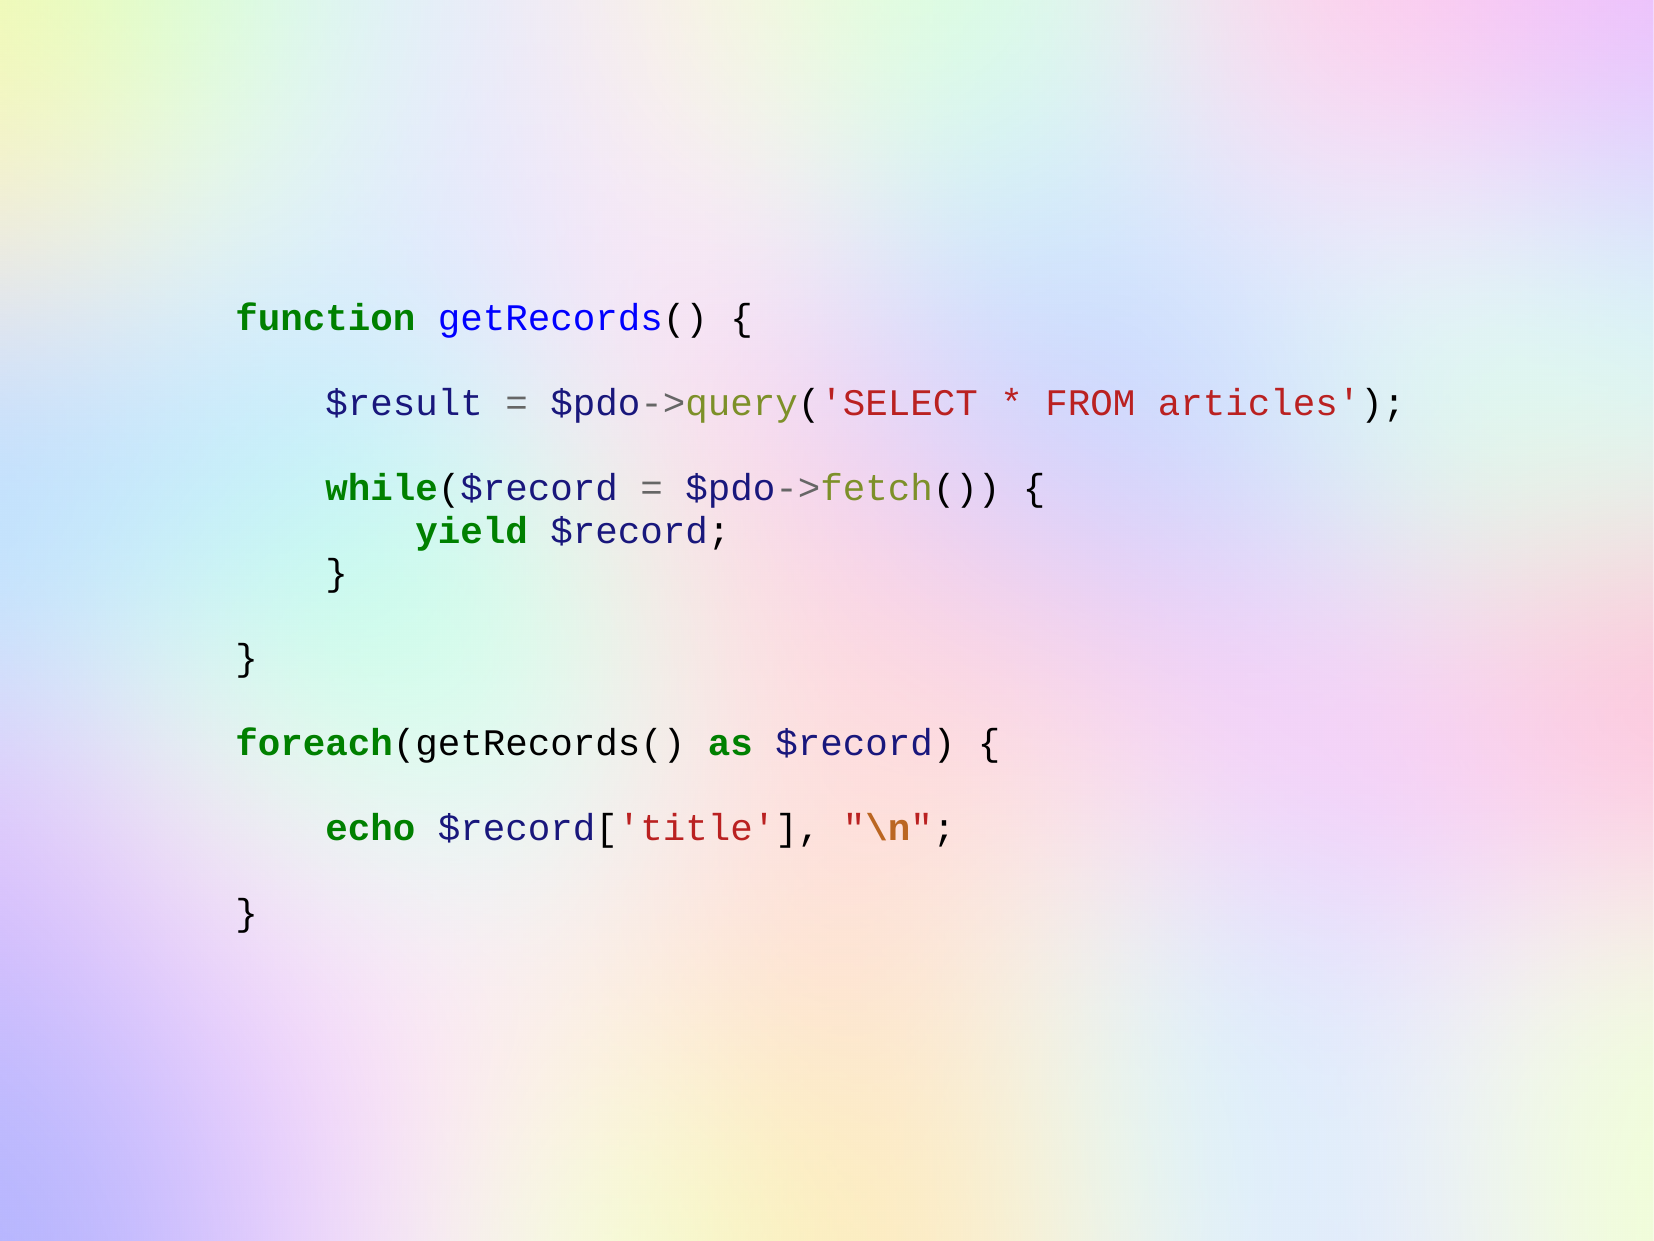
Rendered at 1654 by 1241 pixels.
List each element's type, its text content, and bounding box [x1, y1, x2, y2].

picture [0, 0, 1654, 1241]
text_box function getRecords() { $result = $pdo->query('SELECT * FROM articles'); while($record = $pdo->fetch()) { yield $record; } } foreach(getRecords() as $record) { echo $record['title'], "\n"; } [220, 292, 1433, 949]
